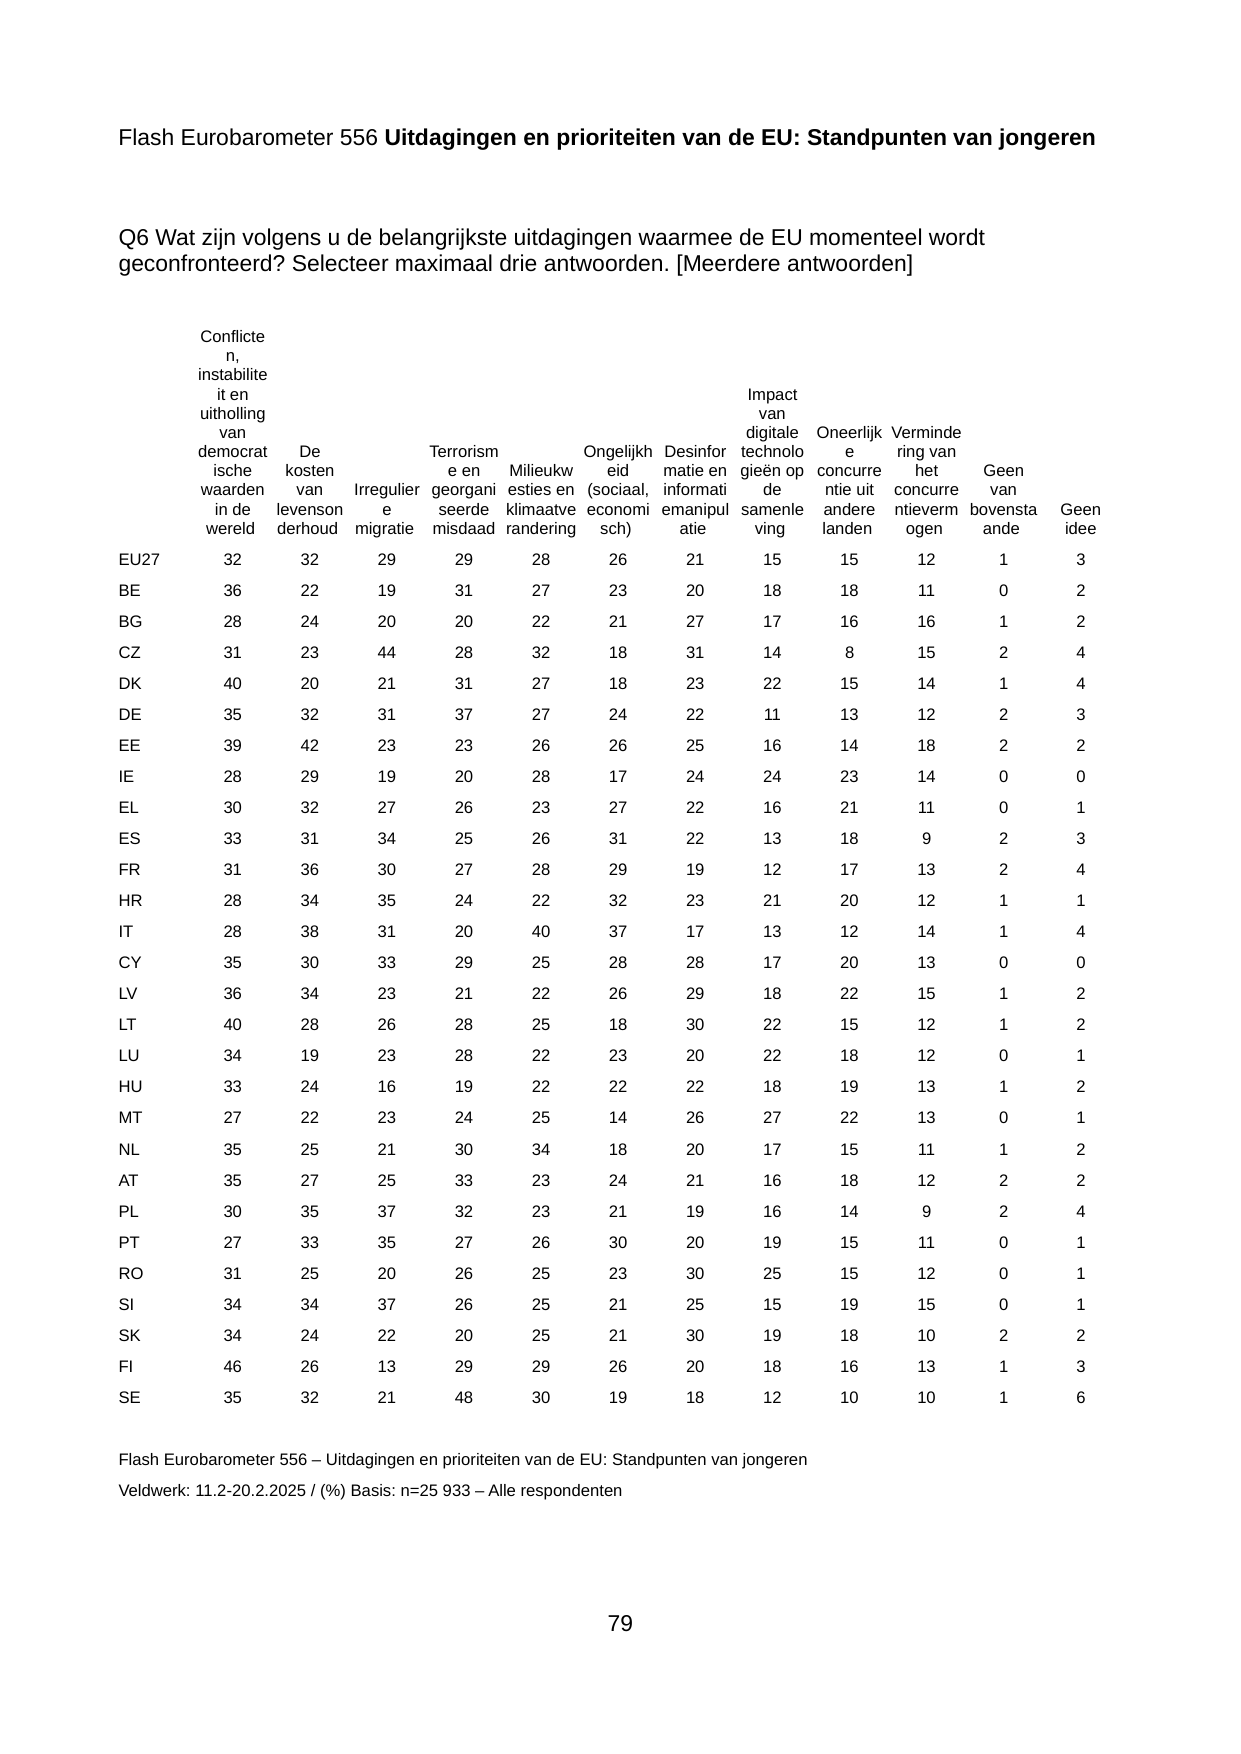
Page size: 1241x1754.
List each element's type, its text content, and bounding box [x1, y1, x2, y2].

table_cell 1 [965, 1382, 1042, 1413]
table_cell [425, 1413, 502, 1444]
table_cell 2 [1042, 1320, 1119, 1351]
table_cell LV [115, 978, 194, 1009]
table_cell 25 [503, 1289, 579, 1320]
table_cell 27 [348, 792, 425, 823]
table_cell Geen van bovenstaande [965, 321, 1042, 544]
table_cell 31 [348, 916, 425, 947]
table_cell 32 [194, 544, 271, 575]
table_cell Veldwerk: 11.2-20.2.2025 / (%) Basis: n=25 933 – Alle respondenten [115, 1475, 1119, 1506]
table_cell 21 [811, 792, 888, 823]
table_cell 25 [503, 1258, 579, 1289]
table_cell EL [115, 792, 194, 823]
table_cell 22 [811, 1103, 888, 1133]
table_cell 36 [194, 575, 271, 606]
table_cell [194, 1413, 271, 1444]
table_cell 24 [271, 1071, 348, 1102]
table_cell 30 [657, 1258, 734, 1289]
table_cell 30 [580, 1227, 657, 1258]
table_cell 36 [271, 854, 348, 885]
table_cell 0 [965, 792, 1042, 823]
table_cell 12 [888, 885, 965, 916]
table_cell 32 [271, 792, 348, 823]
table_cell 26 [348, 1009, 425, 1040]
table_cell 17 [734, 606, 811, 637]
table_cell 15 [811, 1227, 888, 1258]
table_cell 2 [965, 823, 1042, 854]
table_cell SK [115, 1320, 194, 1351]
table_cell 29 [271, 761, 348, 792]
table_header Q6 Wat zijn volgens u de belangrijkste uitdagingen waarmee de EU momenteel wordt geconfronteerd? Selecteer maximaal drie antwoorden. [Meerdere antwoorden] [115, 218, 1119, 283]
table_cell 24 [657, 761, 734, 792]
table_cell 30 [425, 1134, 502, 1164]
table_cell 27 [271, 1165, 348, 1196]
table_cell 36 [194, 978, 271, 1009]
table_cell 15 [734, 544, 811, 575]
table_cell 27 [657, 606, 734, 637]
table_cell 1 [965, 668, 1042, 699]
table_cell 14 [888, 761, 965, 792]
table_cell 22 [271, 1103, 348, 1133]
table_cell 22 [657, 1071, 734, 1102]
table_cell 37 [348, 1289, 425, 1320]
table_cell [657, 283, 734, 321]
table_cell 21 [425, 978, 502, 1009]
table_cell 46 [194, 1351, 271, 1382]
table_cell 42 [271, 730, 348, 761]
table_cell 35 [348, 885, 425, 916]
table_cell 23 [657, 885, 734, 916]
table_cell 20 [811, 947, 888, 978]
table_cell 23 [348, 978, 425, 1009]
table_cell 26 [580, 978, 657, 1009]
table_cell Desinformatie en informatiemanipulatie [657, 321, 734, 544]
table_cell 40 [503, 916, 579, 947]
table_cell 19 [734, 1227, 811, 1258]
table_cell Oneerlijke concurrentie uit andere landen [811, 321, 888, 544]
table_cell FI [115, 1351, 194, 1382]
table_cell 16 [734, 1165, 811, 1196]
table_cell 34 [503, 1134, 579, 1164]
table_cell 15 [811, 1009, 888, 1040]
table_cell 31 [348, 699, 425, 730]
table_cell 13 [348, 1351, 425, 1382]
table_cell [503, 1413, 579, 1444]
table_cell 25 [503, 1320, 579, 1351]
table_cell 18 [580, 637, 657, 668]
table_cell 14 [811, 730, 888, 761]
table_cell 12 [811, 916, 888, 947]
table_cell 10 [888, 1320, 965, 1351]
table_cell 29 [425, 947, 502, 978]
table_cell 32 [271, 1382, 348, 1413]
table_cell 15 [811, 1134, 888, 1164]
table_cell MT [115, 1103, 194, 1133]
table_cell 30 [657, 1320, 734, 1351]
table_cell 22 [734, 668, 811, 699]
table_cell [811, 283, 888, 321]
table_cell 30 [194, 792, 271, 823]
table_cell 33 [425, 1165, 502, 1196]
table_cell 24 [271, 606, 348, 637]
table_cell 4 [1042, 854, 1119, 885]
table_cell 35 [194, 1165, 271, 1196]
table_cell 22 [734, 1040, 811, 1071]
table_cell [115, 283, 194, 321]
table_cell 26 [503, 730, 579, 761]
table_cell 24 [580, 1165, 657, 1196]
table_cell 12 [888, 1165, 965, 1196]
table_cell 8 [811, 637, 888, 668]
table_cell 21 [580, 1196, 657, 1227]
table_cell 12 [888, 699, 965, 730]
table_cell 1 [1042, 1289, 1119, 1320]
table_cell 21 [348, 668, 425, 699]
table_cell 25 [657, 1289, 734, 1320]
table_cell DE [115, 699, 194, 730]
table_cell 31 [580, 823, 657, 854]
table_cell [734, 283, 811, 321]
table_cell 11 [888, 1227, 965, 1258]
table_cell 32 [503, 637, 579, 668]
table_cell 16 [888, 606, 965, 637]
table_cell 37 [348, 1196, 425, 1227]
table_cell 19 [811, 1071, 888, 1102]
table_cell 15 [811, 544, 888, 575]
table_cell 1 [1042, 1040, 1119, 1071]
table_cell 34 [348, 823, 425, 854]
table_cell 25 [348, 1165, 425, 1196]
table_cell 11 [734, 699, 811, 730]
table_cell AT [115, 1165, 194, 1196]
table_cell PT [115, 1227, 194, 1258]
table_cell 28 [194, 606, 271, 637]
table_cell 23 [425, 730, 502, 761]
table_cell 28 [503, 854, 579, 885]
table_cell 24 [271, 1320, 348, 1351]
table_cell 22 [580, 1071, 657, 1102]
table_cell 12 [734, 1382, 811, 1413]
table_cell 18 [657, 1382, 734, 1413]
table_cell 23 [503, 1165, 579, 1196]
table_cell 0 [965, 1040, 1042, 1071]
table_cell 20 [657, 1227, 734, 1258]
table_cell 17 [734, 1134, 811, 1164]
table_cell 14 [888, 916, 965, 947]
table_cell 3 [1042, 699, 1119, 730]
table_cell 29 [425, 544, 502, 575]
table_cell Impact van digitale technologieën op de samenleving [734, 321, 811, 544]
table_cell Flash Eurobarometer 556 – Uitdagingen en prioriteiten van de EU: Standpunten van jongeren [115, 1444, 1119, 1475]
table_cell 13 [888, 947, 965, 978]
table_cell 18 [580, 1009, 657, 1040]
table_cell 23 [580, 575, 657, 606]
table_cell 28 [194, 916, 271, 947]
table_cell IE [115, 761, 194, 792]
table_cell 2 [1042, 1009, 1119, 1040]
table_cell 31 [194, 637, 271, 668]
table_cell EU27 [115, 544, 194, 575]
table_cell 21 [580, 1289, 657, 1320]
table_cell 12 [888, 544, 965, 575]
table_cell 2 [965, 1196, 1042, 1227]
table_cell 15 [888, 1289, 965, 1320]
table_cell 27 [194, 1103, 271, 1133]
table_cell BG [115, 606, 194, 637]
table_cell 19 [734, 1320, 811, 1351]
table_cell [811, 1413, 888, 1444]
table_cell 15 [734, 1289, 811, 1320]
table_cell 31 [425, 575, 502, 606]
table_cell Conflicten, instabiliteit en uitholling van democratische waarden in de wereld [194, 321, 271, 544]
table_cell 28 [425, 1009, 502, 1040]
table_cell 9 [888, 1196, 965, 1227]
table_cell IT [115, 916, 194, 947]
table_cell 22 [657, 699, 734, 730]
table_cell 22 [503, 606, 579, 637]
table_cell 0 [965, 1227, 1042, 1258]
table_cell 2 [965, 637, 1042, 668]
table_cell 27 [503, 575, 579, 606]
table_cell 19 [657, 1196, 734, 1227]
table_cell 29 [503, 1351, 579, 1382]
table_cell 16 [734, 1196, 811, 1227]
table_cell RO [115, 1258, 194, 1289]
table_cell 10 [811, 1382, 888, 1413]
table_cell 15 [811, 668, 888, 699]
table_cell HU [115, 1071, 194, 1102]
table_cell 37 [425, 699, 502, 730]
table_cell CZ [115, 637, 194, 668]
table_cell 20 [425, 761, 502, 792]
table_cell 21 [348, 1134, 425, 1164]
table_cell [580, 283, 657, 321]
table_cell 35 [194, 1134, 271, 1164]
table_cell 0 [1042, 947, 1119, 978]
table_cell 3 [1042, 1351, 1119, 1382]
table_cell 21 [657, 1165, 734, 1196]
table_cell [115, 321, 194, 544]
table_cell 24 [425, 885, 502, 916]
table_cell 23 [348, 1103, 425, 1133]
table_cell 25 [734, 1258, 811, 1289]
table_cell 13 [811, 699, 888, 730]
table_cell 10 [888, 1382, 965, 1413]
table_cell 23 [811, 761, 888, 792]
table_cell 27 [734, 1103, 811, 1133]
table_cell 3 [1042, 823, 1119, 854]
table_cell 28 [657, 947, 734, 978]
table_cell 12 [734, 854, 811, 885]
table_cell 1 [965, 978, 1042, 1009]
table_cell 25 [503, 1009, 579, 1040]
table_cell 21 [734, 885, 811, 916]
table_cell 19 [811, 1289, 888, 1320]
table_cell 17 [811, 854, 888, 885]
table_cell 1 [965, 885, 1042, 916]
table_cell 15 [811, 1258, 888, 1289]
table_cell 1 [965, 1351, 1042, 1382]
table_cell 14 [811, 1196, 888, 1227]
table_cell 31 [271, 823, 348, 854]
table_cell 25 [271, 1134, 348, 1164]
table_cell [965, 283, 1042, 321]
table_cell 26 [657, 1103, 734, 1133]
table_cell [425, 283, 502, 321]
table_cell 26 [503, 823, 579, 854]
table_cell 1 [1042, 1103, 1119, 1133]
table_cell 27 [503, 668, 579, 699]
table_cell 19 [348, 575, 425, 606]
table_cell 0 [1042, 761, 1119, 792]
table_cell [1042, 1413, 1119, 1444]
table_cell 35 [348, 1227, 425, 1258]
table_cell 29 [657, 978, 734, 1009]
table_cell 2 [1042, 730, 1119, 761]
table_cell 20 [425, 606, 502, 637]
table_cell 2 [1042, 1071, 1119, 1102]
table_cell Vermindering van het concurrentievermogen [888, 321, 965, 544]
table_cell 35 [194, 699, 271, 730]
table_cell 28 [425, 1040, 502, 1071]
table_cell 4 [1042, 916, 1119, 947]
table_cell 12 [888, 1009, 965, 1040]
table_cell 25 [657, 730, 734, 761]
table_cell 20 [425, 916, 502, 947]
table_cell 30 [271, 947, 348, 978]
table_cell 20 [271, 668, 348, 699]
table_cell 22 [657, 792, 734, 823]
table_cell 21 [348, 1382, 425, 1413]
table_cell 20 [811, 885, 888, 916]
table_cell 15 [888, 978, 965, 1009]
table_cell 0 [965, 1103, 1042, 1133]
table_cell DK [115, 668, 194, 699]
table_cell 22 [811, 978, 888, 1009]
table_cell 26 [425, 1289, 502, 1320]
table_cell 23 [348, 730, 425, 761]
table_cell Irreguliere migratie [348, 321, 425, 544]
table_cell 39 [194, 730, 271, 761]
table_cell PL [115, 1196, 194, 1227]
table_cell 19 [580, 1382, 657, 1413]
table_cell 20 [657, 575, 734, 606]
table_cell 1 [965, 1134, 1042, 1164]
table_cell 23 [580, 1040, 657, 1071]
table_cell 29 [425, 1351, 502, 1382]
table_cell 22 [734, 1009, 811, 1040]
table_cell 31 [194, 1258, 271, 1289]
table_cell De kosten van levensonderhoud [271, 321, 348, 544]
table_cell 14 [734, 637, 811, 668]
table_cell 18 [580, 668, 657, 699]
table_cell 26 [580, 730, 657, 761]
table_cell 20 [425, 1320, 502, 1351]
table_cell 11 [888, 575, 965, 606]
table_cell [1042, 283, 1119, 321]
table_cell 1 [965, 544, 1042, 575]
table_cell Geen idee [1042, 321, 1119, 544]
table_cell [888, 1413, 965, 1444]
table_cell 29 [348, 544, 425, 575]
table_cell 27 [425, 854, 502, 885]
table_cell 48 [425, 1382, 502, 1413]
table_cell 22 [348, 1320, 425, 1351]
table_cell ES [115, 823, 194, 854]
table_cell [734, 1413, 811, 1444]
table_cell 26 [271, 1351, 348, 1382]
table_cell 30 [657, 1009, 734, 1040]
table_cell Terrorisme en georganiseerde misdaad [425, 321, 502, 544]
table_cell 18 [734, 1071, 811, 1102]
table_cell 27 [194, 1227, 271, 1258]
table_cell 24 [580, 699, 657, 730]
table_cell 25 [503, 947, 579, 978]
table_cell 18 [811, 823, 888, 854]
table_cell 0 [965, 1289, 1042, 1320]
table_cell 12 [888, 1040, 965, 1071]
table_cell 40 [194, 1009, 271, 1040]
table_cell 34 [271, 1289, 348, 1320]
table_cell BE [115, 575, 194, 606]
table_cell 21 [580, 1320, 657, 1351]
table_cell 22 [503, 1040, 579, 1071]
table_cell 1 [1042, 1227, 1119, 1258]
table_cell 19 [271, 1040, 348, 1071]
table_cell FR [115, 854, 194, 885]
table_cell 25 [271, 1258, 348, 1289]
table_cell 1 [1042, 885, 1119, 916]
table_cell 2 [965, 730, 1042, 761]
table_cell [965, 1413, 1042, 1444]
table_cell 0 [965, 947, 1042, 978]
table_cell [348, 1413, 425, 1444]
table_cell 20 [348, 1258, 425, 1289]
table_cell 1 [1042, 792, 1119, 823]
table_cell 4 [1042, 668, 1119, 699]
table_cell 34 [194, 1040, 271, 1071]
table_cell SE [115, 1382, 194, 1413]
table_cell 30 [503, 1382, 579, 1413]
table_cell 23 [657, 668, 734, 699]
table_cell 2 [1042, 1134, 1119, 1164]
table_cell 32 [271, 699, 348, 730]
table_cell 18 [734, 1351, 811, 1382]
table_cell 18 [888, 730, 965, 761]
table_cell 2 [965, 854, 1042, 885]
table_cell 1 [965, 606, 1042, 637]
table_cell 40 [194, 668, 271, 699]
table_cell 26 [580, 1351, 657, 1382]
table_cell 23 [580, 1258, 657, 1289]
table_cell [194, 283, 271, 321]
table_cell 12 [888, 1258, 965, 1289]
table_cell 32 [580, 885, 657, 916]
table_cell 32 [425, 1196, 502, 1227]
table_cell 15 [888, 637, 965, 668]
table_cell [348, 283, 425, 321]
table_cell 13 [888, 1103, 965, 1133]
table_cell [271, 283, 348, 321]
table_cell CY [115, 947, 194, 978]
table_cell 4 [1042, 637, 1119, 668]
table_cell 20 [348, 606, 425, 637]
table_cell 19 [425, 1071, 502, 1102]
table_cell 26 [425, 792, 502, 823]
table_cell 22 [503, 1071, 579, 1102]
table_cell 18 [811, 1320, 888, 1351]
table_cell 0 [965, 575, 1042, 606]
table_cell 20 [657, 1351, 734, 1382]
table_cell 34 [271, 978, 348, 1009]
table_cell 31 [194, 854, 271, 885]
table_cell 28 [271, 1009, 348, 1040]
table_cell 2 [1042, 978, 1119, 1009]
table_cell 35 [194, 947, 271, 978]
table_cell 18 [811, 1165, 888, 1196]
table_cell 18 [734, 978, 811, 1009]
table_cell 28 [503, 761, 579, 792]
table_cell 28 [503, 544, 579, 575]
table_cell 13 [734, 916, 811, 947]
table_cell 26 [425, 1258, 502, 1289]
table_cell 16 [734, 792, 811, 823]
table_cell EE [115, 730, 194, 761]
table_cell 31 [425, 668, 502, 699]
table_cell 23 [503, 1196, 579, 1227]
table_cell 2 [965, 699, 1042, 730]
table_cell [271, 1413, 348, 1444]
table_cell 3 [1042, 544, 1119, 575]
table_cell 20 [657, 1040, 734, 1071]
table_cell 28 [194, 761, 271, 792]
table_cell SI [115, 1289, 194, 1320]
table_cell 18 [734, 575, 811, 606]
table_cell 16 [348, 1071, 425, 1102]
table_cell 34 [194, 1320, 271, 1351]
table_cell 1 [965, 1009, 1042, 1040]
table_cell 13 [888, 1071, 965, 1102]
table_cell 23 [348, 1040, 425, 1071]
table_cell 35 [194, 1382, 271, 1413]
table_cell 1 [1042, 1258, 1119, 1289]
table_cell 14 [580, 1103, 657, 1133]
table_cell 13 [734, 823, 811, 854]
table_cell HR [115, 885, 194, 916]
table_cell 16 [811, 606, 888, 637]
table_cell 16 [734, 730, 811, 761]
table_cell 0 [965, 761, 1042, 792]
table_cell 0 [965, 1258, 1042, 1289]
table_cell 22 [503, 978, 579, 1009]
table_cell 16 [811, 1351, 888, 1382]
table_cell 2 [965, 1165, 1042, 1196]
table_cell 21 [580, 606, 657, 637]
table_cell 14 [888, 668, 965, 699]
table_cell 22 [657, 823, 734, 854]
table_cell [115, 1413, 194, 1444]
table_cell [580, 1413, 657, 1444]
table_cell 13 [888, 1351, 965, 1382]
table_cell 23 [503, 792, 579, 823]
table_cell 2 [1042, 575, 1119, 606]
table_cell 13 [888, 854, 965, 885]
table_cell 2 [1042, 1165, 1119, 1196]
table_cell 25 [503, 1103, 579, 1133]
table_cell 17 [734, 947, 811, 978]
table_cell 17 [580, 761, 657, 792]
table_cell 34 [271, 885, 348, 916]
table_cell 11 [888, 792, 965, 823]
table_cell 26 [503, 1227, 579, 1258]
table_cell 20 [657, 1134, 734, 1164]
table_cell 30 [348, 854, 425, 885]
table_cell 32 [271, 544, 348, 575]
table_cell 29 [580, 854, 657, 885]
table_cell 1 [965, 1071, 1042, 1102]
table_cell 33 [194, 823, 271, 854]
table_cell 19 [657, 854, 734, 885]
table_cell 33 [194, 1071, 271, 1102]
table_cell 18 [580, 1134, 657, 1164]
table_cell LU [115, 1040, 194, 1071]
table_cell 18 [811, 575, 888, 606]
table_cell 34 [194, 1289, 271, 1320]
table_cell 26 [580, 544, 657, 575]
table_cell 18 [811, 1040, 888, 1071]
table_cell Ongelijkheid (sociaal, economisch) [580, 321, 657, 544]
table_cell 22 [271, 575, 348, 606]
table_cell 30 [194, 1196, 271, 1227]
table_cell 6 [1042, 1382, 1119, 1413]
table_cell Milieukwesties en klimaatverandering [503, 321, 579, 544]
table_cell 22 [503, 885, 579, 916]
table_cell 27 [425, 1227, 502, 1258]
table_cell LT [115, 1009, 194, 1040]
table_cell 24 [425, 1103, 502, 1133]
table_cell 2 [1042, 606, 1119, 637]
table_cell 27 [580, 792, 657, 823]
table_cell 28 [194, 885, 271, 916]
table_cell 2 [965, 1320, 1042, 1351]
table_cell 4 [1042, 1196, 1119, 1227]
table_cell 37 [580, 916, 657, 947]
table_cell [888, 283, 965, 321]
table_cell 21 [657, 544, 734, 575]
table_cell 33 [271, 1227, 348, 1258]
table_cell 44 [348, 637, 425, 668]
table_cell 35 [271, 1196, 348, 1227]
table_cell 17 [657, 916, 734, 947]
table_cell 1 [965, 916, 1042, 947]
table_cell 25 [425, 823, 502, 854]
table_cell [503, 283, 579, 321]
table_cell 33 [348, 947, 425, 978]
table_cell 31 [657, 637, 734, 668]
table_cell 19 [348, 761, 425, 792]
table_cell [657, 1413, 734, 1444]
table_cell 24 [734, 761, 811, 792]
table_cell 28 [580, 947, 657, 978]
table_cell 23 [271, 637, 348, 668]
table_cell 9 [888, 823, 965, 854]
table_cell 27 [503, 699, 579, 730]
table_cell NL [115, 1134, 194, 1164]
table_cell 38 [271, 916, 348, 947]
table_cell 11 [888, 1134, 965, 1164]
table_cell 28 [425, 637, 502, 668]
